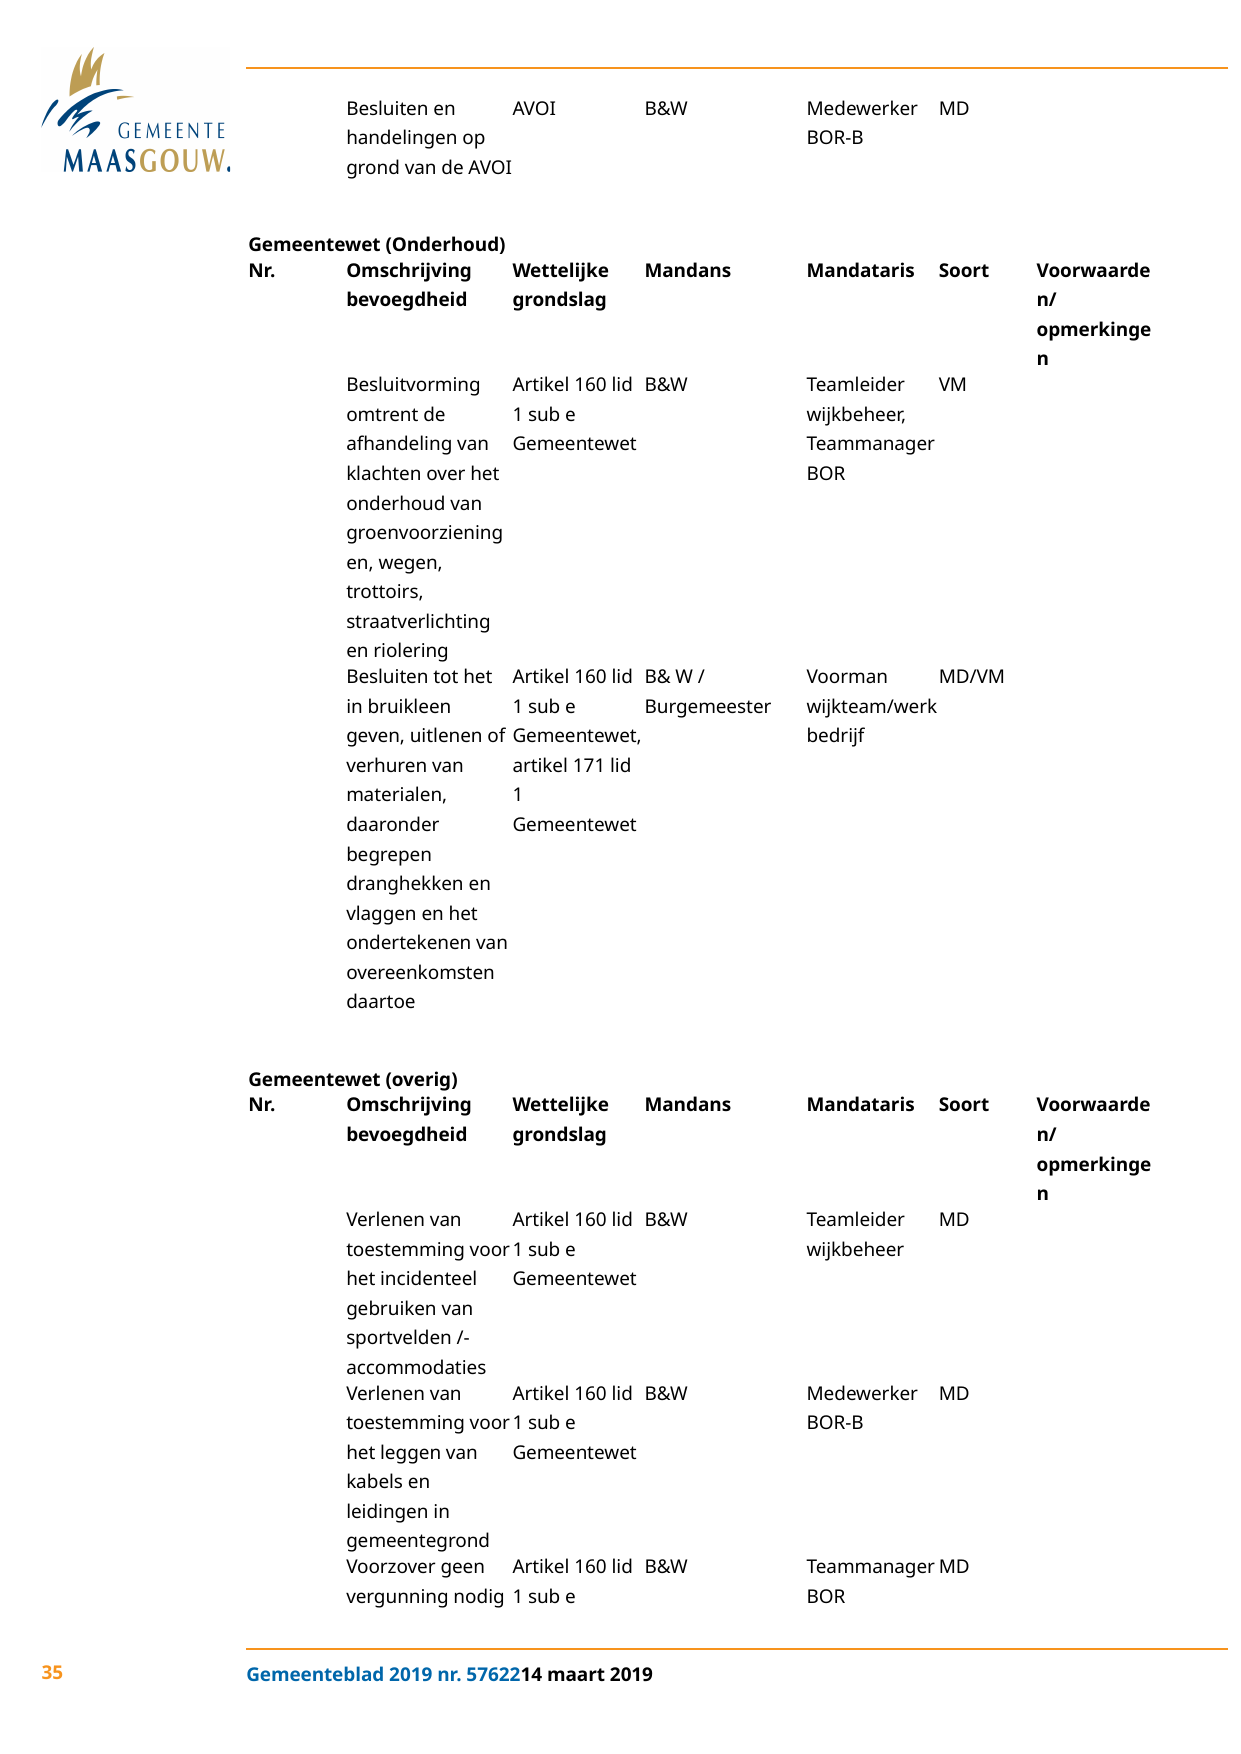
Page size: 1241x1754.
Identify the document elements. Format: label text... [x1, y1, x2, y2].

table_cell [512, 180, 644, 205]
table_cell [346, 1015, 512, 1040]
table_cell [1036, 231, 1152, 257]
table_cell [644, 1040, 806, 1066]
table_cell [248, 180, 346, 205]
table_cell Mandataris [806, 257, 938, 371]
table_cell [939, 1015, 1036, 1040]
table_cell [512, 1040, 644, 1066]
table_cell [1036, 663, 1152, 1014]
table_cell VM [939, 371, 1036, 663]
table_cell [939, 180, 1036, 205]
table_cell Besluitvorming omtrent de afhandeling van klachten over het onderhoud van groenvoorzieningen, wegen, trottoirs, straatverlichting en riolering [346, 371, 512, 663]
table_cell [644, 205, 806, 231]
table_cell B&W [644, 371, 806, 663]
table_cell Soort [939, 1092, 1036, 1206]
table_cell Mandans [644, 1092, 806, 1206]
table_cell Verlenen van toestemming voor het leggen van kabels en leidingen in gemeentegrond [346, 1380, 512, 1553]
table_cell Voorman wijkteam/werkbedrijf [806, 663, 938, 1014]
table_cell [806, 1040, 938, 1066]
table_cell Artikel 160 lid 1 sub e Gemeentewet [512, 371, 644, 663]
table_cell [1036, 371, 1152, 663]
table_cell B& W / Burgemeester [644, 663, 806, 1014]
table_cell MD [939, 1380, 1036, 1553]
table_cell [1036, 1015, 1152, 1040]
table_cell Wettelijke grondslag [512, 257, 644, 371]
table_cell [248, 371, 346, 663]
table_cell B&W [644, 1380, 806, 1553]
table_cell [1036, 1380, 1152, 1553]
table_cell [248, 663, 346, 1014]
table_cell [248, 1554, 346, 1609]
table_cell [248, 95, 346, 180]
table_cell [806, 1066, 938, 1092]
table_cell [1036, 205, 1152, 231]
table_cell Artikel 160 lid 1 sub e Gemeentewet, artikel 171 lid 1 Gemeentewet [512, 663, 644, 1014]
table_cell [248, 205, 346, 231]
table_cell [1036, 1554, 1152, 1609]
table_cell [248, 1040, 346, 1066]
table_cell Medewerker BOR-B [806, 1380, 938, 1553]
table_cell Teammanager BOR [806, 1554, 938, 1609]
table_cell MD [939, 1554, 1036, 1609]
table_cell AVOI [512, 95, 644, 180]
table_cell [939, 205, 1036, 231]
table_cell Medewerker BOR-B [806, 95, 938, 180]
table_cell MD/VM [939, 663, 1036, 1014]
table_cell [1036, 1206, 1152, 1380]
table_cell Nr. [248, 1092, 346, 1206]
table_cell [346, 205, 512, 231]
table_cell [512, 1015, 644, 1040]
table_cell [1036, 1040, 1152, 1066]
table_cell [512, 1066, 644, 1092]
table_cell [346, 180, 512, 205]
table_cell Teamleider wijkbeheer, Teammanager BOR [806, 371, 938, 663]
table_cell Voorzover geen vergunning nodig [346, 1554, 512, 1609]
table_cell [248, 1380, 346, 1553]
table_cell Voorwaarden/opmerkingen [1036, 1092, 1152, 1206]
table_cell Nr. [248, 257, 346, 371]
table_cell [806, 1015, 938, 1040]
table_cell [1036, 180, 1152, 205]
table_cell Wettelijke grondslag [512, 1092, 644, 1206]
table_cell [644, 231, 806, 257]
table_cell Mandataris [806, 1092, 938, 1206]
table_cell Artikel 160 lid 1 sub e Gemeentewet [512, 1206, 644, 1380]
table_cell Gemeentewet (overig) [248, 1066, 512, 1092]
table_cell [939, 1066, 1036, 1092]
table_cell [644, 1066, 806, 1092]
table_cell [939, 1040, 1036, 1066]
table_cell [248, 1206, 346, 1380]
table_cell Besluiten en handelingen op grond van de AVOI [346, 95, 512, 180]
table_cell [806, 205, 938, 231]
table_cell Soort [939, 257, 1036, 371]
table_cell [512, 231, 644, 257]
table_cell Voorwaarden/opmerkingen [1036, 257, 1152, 371]
table_cell Besluiten tot het in bruikleen geven, uitlenen of verhuren van materialen, daaronder begrepen dranghekken en vlaggen en het ondertekenen van overeenkomsten daartoe [346, 663, 512, 1014]
table_cell Verlenen van toestemming voor het incidenteel gebruiken van sportvelden /-accommodaties [346, 1206, 512, 1380]
table_cell B&W [644, 1206, 806, 1380]
picture [41, 47, 231, 172]
table_cell [806, 180, 938, 205]
table_cell [346, 1040, 512, 1066]
table_cell [806, 231, 938, 257]
table_cell Artikel 160 lid 1 sub e Gemeentewet [512, 1380, 644, 1553]
table_cell Artikel 160 lid 1 sub e [512, 1554, 644, 1609]
table_cell [644, 180, 806, 205]
table_cell [939, 231, 1036, 257]
table_cell Gemeentewet (Onderhoud) [248, 231, 512, 257]
table_cell B&W [644, 95, 806, 180]
table_cell [644, 1015, 806, 1040]
table_cell Omschrijving bevoegdheid [346, 257, 512, 371]
table_cell Mandans [644, 257, 806, 371]
table_cell [512, 205, 644, 231]
table_cell MD [939, 1206, 1036, 1380]
table_cell Teamleider wijkbeheer [806, 1206, 938, 1380]
table_cell B&W [644, 1554, 806, 1609]
table_cell [1036, 95, 1152, 180]
table_cell Omschrijving bevoegdheid [346, 1092, 512, 1206]
table_cell [248, 1015, 346, 1040]
table_cell [1036, 1066, 1152, 1092]
table_cell MD [939, 95, 1036, 180]
